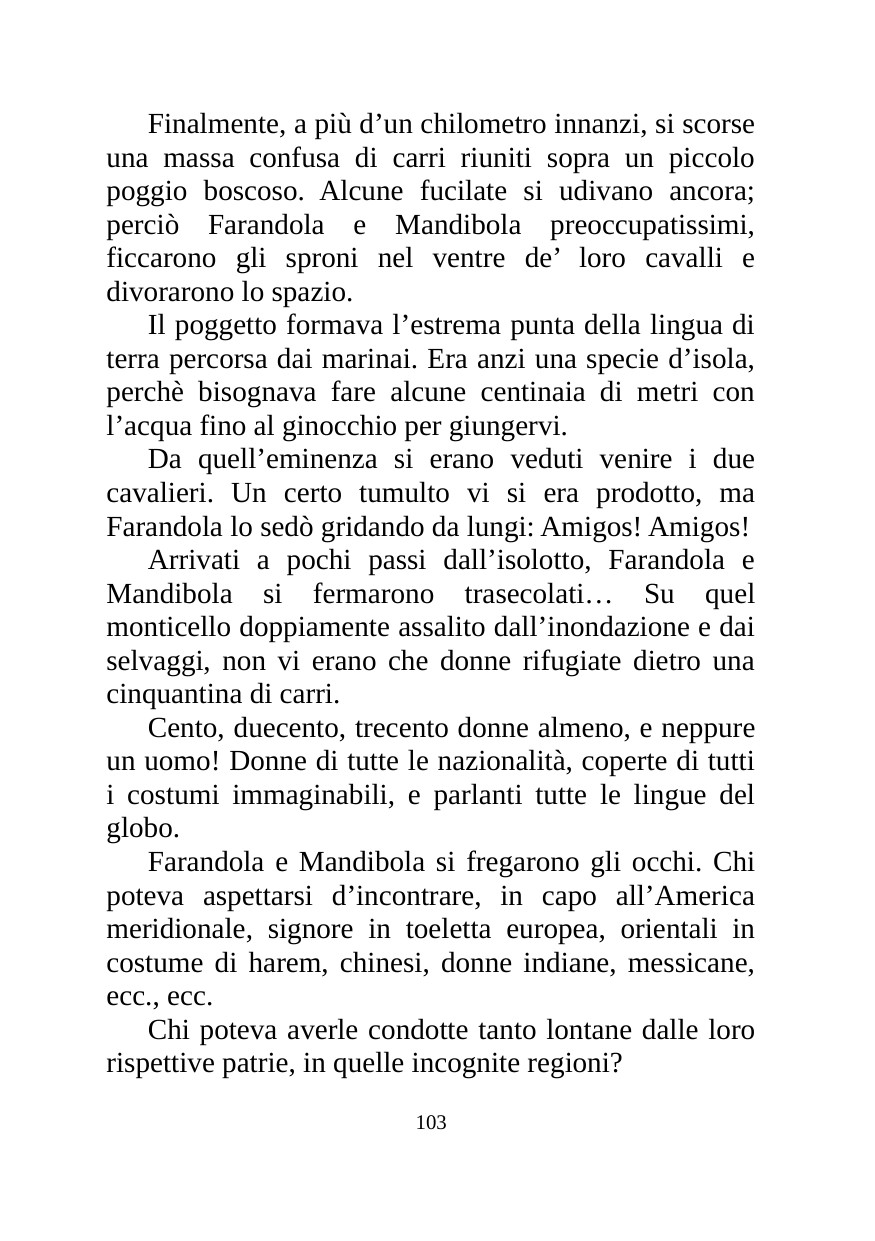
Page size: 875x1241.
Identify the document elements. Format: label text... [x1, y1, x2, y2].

text Chi poteva averle condotte tanto lontane dalle loro rispettive patrie, in quelle incognite regioni? [106, 1012, 756, 1079]
text Da quell’eminenza si erano veduti venire i due cavalieri. Un certo tumulto vi si era prodotto, ma Farandola lo sedò gridando da lungi: Amigos! Amigos! [106, 442, 756, 542]
text Cento, duecento, trecento donne almeno, e neppure un uomo! Donne di tutte le nazionalità, coperte di tutti i costumi immaginabili, e parlanti tutte le lingue del globo. [106, 710, 756, 844]
text Il poggetto formava l’estrema punta della lingua di terra percorsa dai marinai. Era anzi una specie d’isola, perchè bisognava fare alcune centinaia di metri con l’acqua fino al ginocchio per giungervi. [106, 307, 756, 442]
text Farandola e Mandibola si fregarono gli occhi. Chi poteva aspettarsi d’incontrare, in capo all’America meridionale, signore in toeletta europea, orientali in costume di harem, chinesi, donne indiane, messicane, ecc., ecc. [106, 844, 756, 1012]
text Arrivati a pochi passi dall’isolotto, Farandola e Mandibola si fermarono trasecolati… Su quel monticello doppiamente assalito dall’inondazione e dai selvaggi, non vi erano che donne rifugiate dietro una cinquantina di carri. [106, 542, 756, 710]
text Finalmente, a più d’un chilometro innanzi, si scorse una massa confusa di carri riuniti sopra un piccolo poggio boscoso. Alcune fucilate si udivano ancora; perciò Farandola e Mandibola preoccupatissimi, ficcarono gli sproni nel ventre de’ loro cavalli e divorarono lo spazio. [106, 106, 756, 307]
